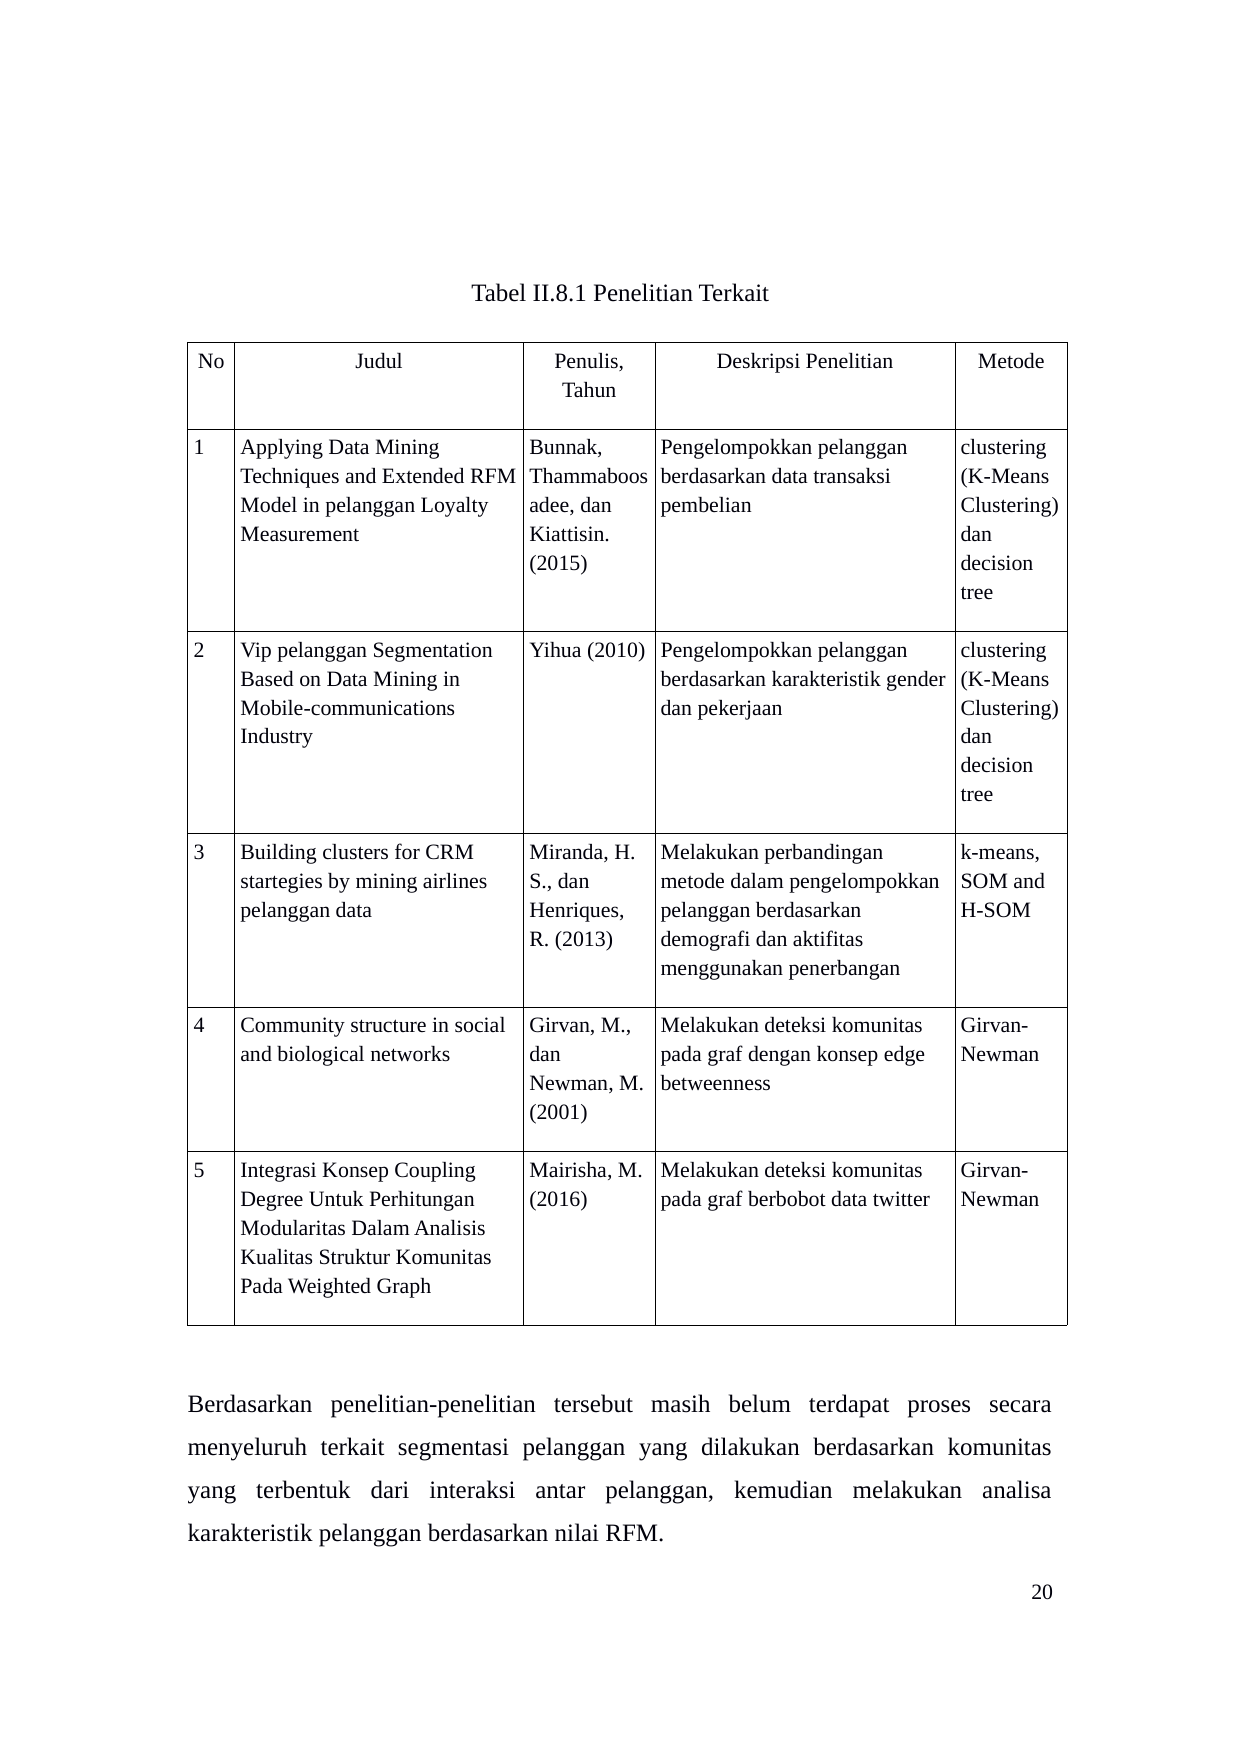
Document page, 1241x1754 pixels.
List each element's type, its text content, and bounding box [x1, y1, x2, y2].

table_cell Melakukan perbandingan metode dalam pengelompokkan pelanggan berdasarkan demografi dan aktifitas menggunakan penerbangan [656, 834, 955, 1007]
table_cell Pengelompokkan pelanggan berdasarkan data transaksi pembelian [656, 430, 955, 631]
text Berdasarkan penelitian-penelitian tersebut masih belum terdapat proses secara menyeluruh terkait segmentasi pelanggan yang dilakukan berdasarkan komunitas yang terbentuk dari interaksi antar pelanggan, kemudian melakukan analisa karakteristik pelanggan berdasarkan nilai RFM. [187, 1389, 1053, 1547]
table_cell clustering (K-Means Clustering) dan decision tree [956, 430, 1067, 631]
table_cell 1 [188, 430, 234, 631]
table_cell Integrasi Konsep Coupling Degree Untuk Perhitungan Modularitas Dalam Analisis Kualitas Struktur Komunitas Pada Weighted Graph [235, 1152, 523, 1324]
table_cell Mairisha, M. (2016) [524, 1152, 655, 1324]
table_cell Girvan-Newman [956, 1152, 1067, 1324]
table_cell Melakukan deteksi komunitas pada graf dengan konsep edge betweenness [656, 1008, 955, 1151]
table_cell 3 [188, 834, 234, 1007]
table_header Judul [235, 343, 523, 428]
table_cell Community structure in social and biological networks [235, 1008, 523, 1151]
table_cell Girvan-Newman [956, 1008, 1067, 1151]
table_cell k-means, SOM and H-SOM [956, 834, 1067, 1007]
table_cell 2 [188, 632, 234, 833]
table_cell Yihua (2010) [524, 632, 655, 833]
table_cell Girvan, M., dan Newman, M. (2001) [524, 1008, 655, 1151]
table_cell Vip pelanggan Segmentation Based on Data Mining in Mobile-communications Industry [235, 632, 523, 833]
table_cell Bunnak, Thammaboosadee, dan Kiattisin. (2015) [524, 430, 655, 631]
table_header Metode [956, 343, 1067, 428]
table_cell Applying Data Mining Techniques and Extended RFM Model in pelanggan Loyalty Measurement [235, 430, 523, 631]
text Tabel II.8.1 Penelitian Terkait [187, 278, 1053, 307]
table_cell Pengelompokkan pelanggan berdasarkan karakteristik gender dan pekerjaan [656, 632, 955, 833]
table_cell Melakukan deteksi komunitas pada graf berbobot data twitter [656, 1152, 955, 1324]
table_cell 5 [188, 1152, 234, 1324]
table_header Deskripsi Penelitian [656, 343, 955, 428]
table_cell Building clusters for CRM startegies by mining airlines pelanggan data [235, 834, 523, 1007]
table_cell 4 [188, 1008, 234, 1151]
table_header Penulis, Tahun [524, 343, 655, 428]
table_header No [188, 343, 234, 428]
table_cell Miranda, H. S., dan Henriques, R. (2013) [524, 834, 655, 1007]
table_cell clustering (K-Means Clustering) dan decision tree [956, 632, 1067, 833]
